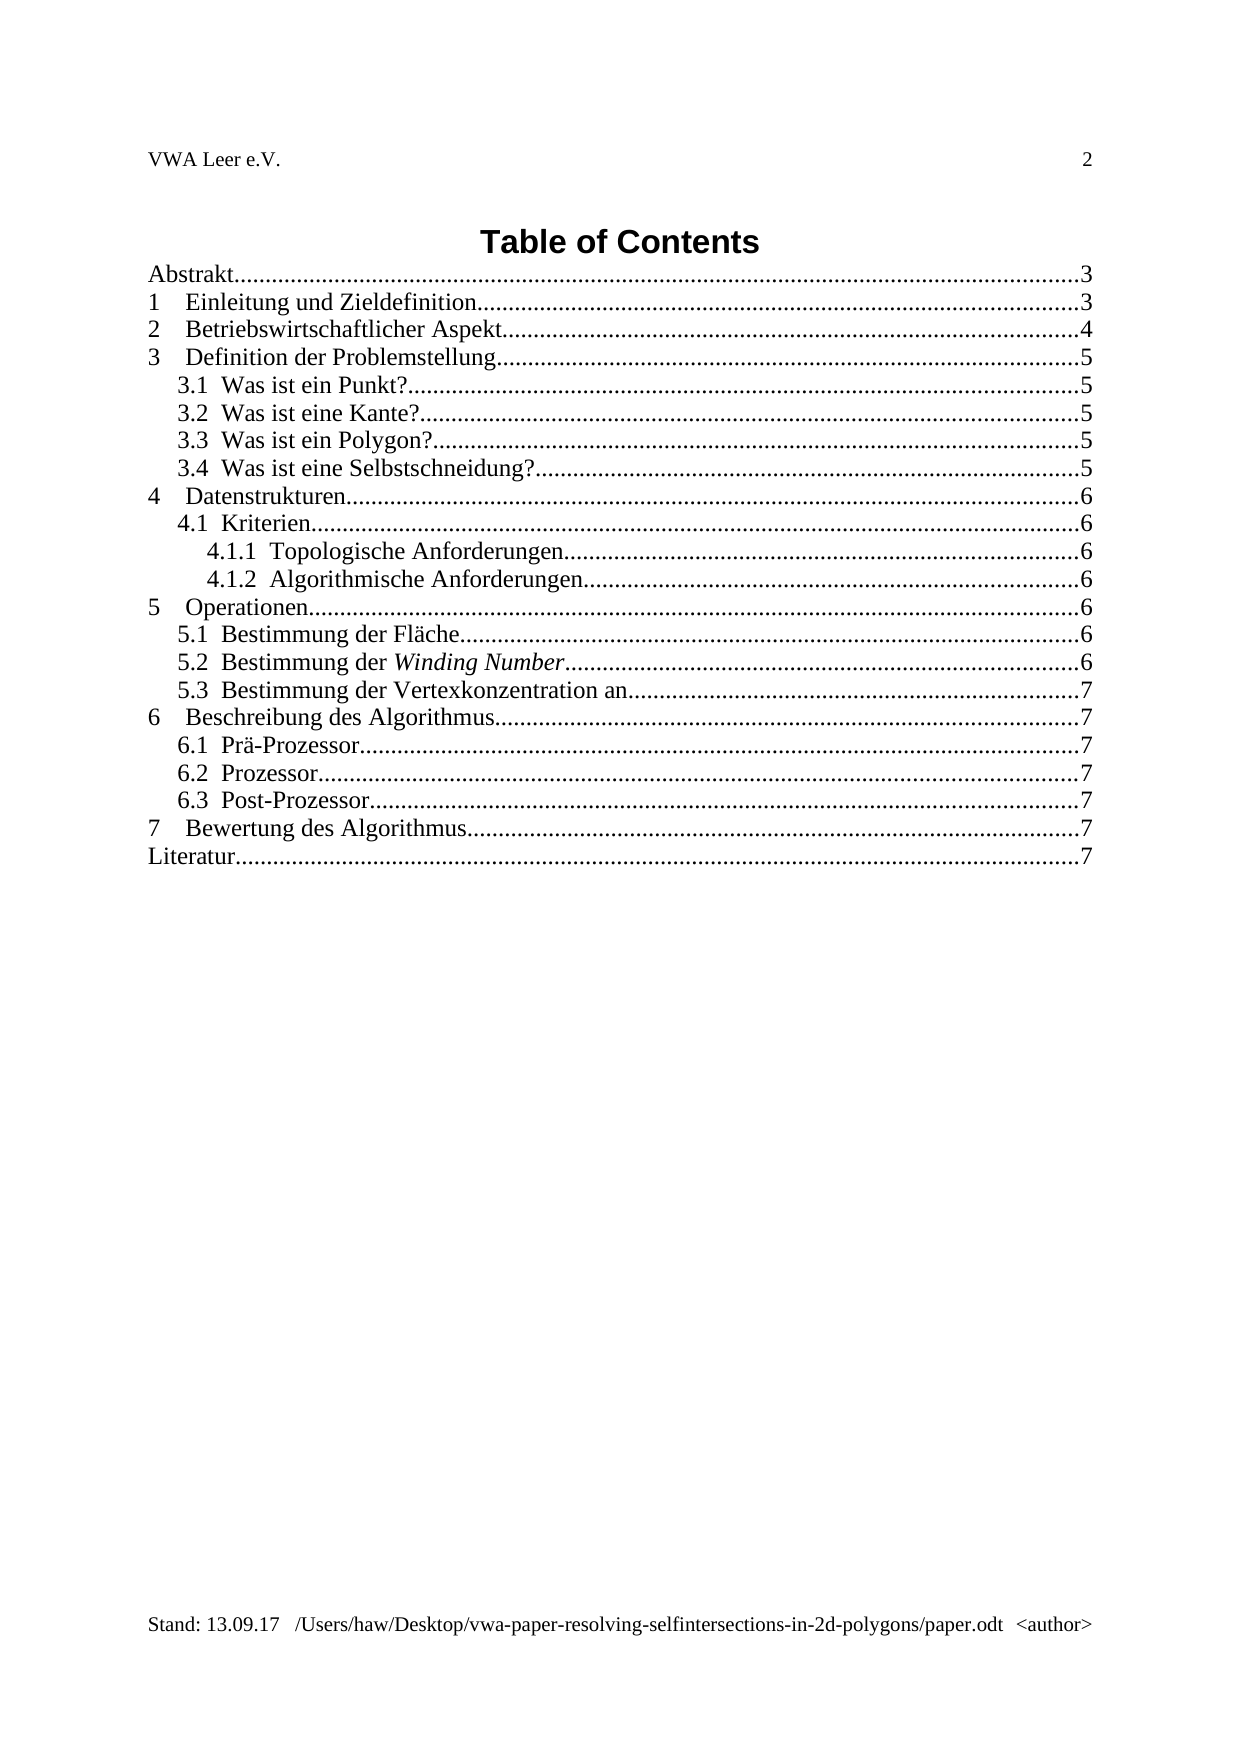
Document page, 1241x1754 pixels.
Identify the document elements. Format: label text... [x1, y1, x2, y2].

text Literatur 7 [148, 842, 1093, 870]
text 3 Definition der Problemstellung 5 [148, 343, 1093, 371]
text 5 Operationen 6 [148, 593, 1093, 620]
text 6.2 Prozessor 7 [177, 759, 1093, 787]
text 2 Betriebswirtschaftlicher Aspekt 4 [148, 316, 1093, 343]
subtitle Table of Contents [148, 223, 1093, 260]
text 6 Beschreibung des Algorithmus 7 [148, 703, 1093, 731]
text 3.1 Was ist ein Punkt? 5 [177, 371, 1093, 399]
text 4.1 Kriterien 6 [177, 509, 1093, 537]
text 3.2 Was ist eine Kante? 5 [177, 399, 1093, 426]
text 7 Bewertung des Algorithmus 7 [148, 814, 1093, 842]
text 6.1 Prä-Prozessor 7 [177, 731, 1093, 759]
text 3.4 Was ist eine Selbstschneidung? 5 [177, 454, 1093, 482]
text 1 Einleitung und Zieldefinition 3 [148, 288, 1093, 316]
text 4.1.1 Topologische Anforderungen 6 [207, 537, 1093, 565]
text 3.3 Was ist ein Polygon? 5 [177, 426, 1093, 454]
text 5.3 Bestimmung der Vertexkonzentration an 7 [177, 676, 1093, 703]
text 6.3 Post-Prozessor 7 [177, 787, 1093, 814]
text 4 Datenstrukturen 6 [148, 482, 1093, 509]
text 5.2 Bestimmung der Winding Number 6 [177, 648, 1093, 676]
text 5.1 Bestimmung der Fläche 6 [177, 620, 1093, 648]
text 4.1.2 Algorithmische Anforderungen 6 [207, 565, 1093, 593]
text Abstrakt 3 [148, 260, 1093, 288]
